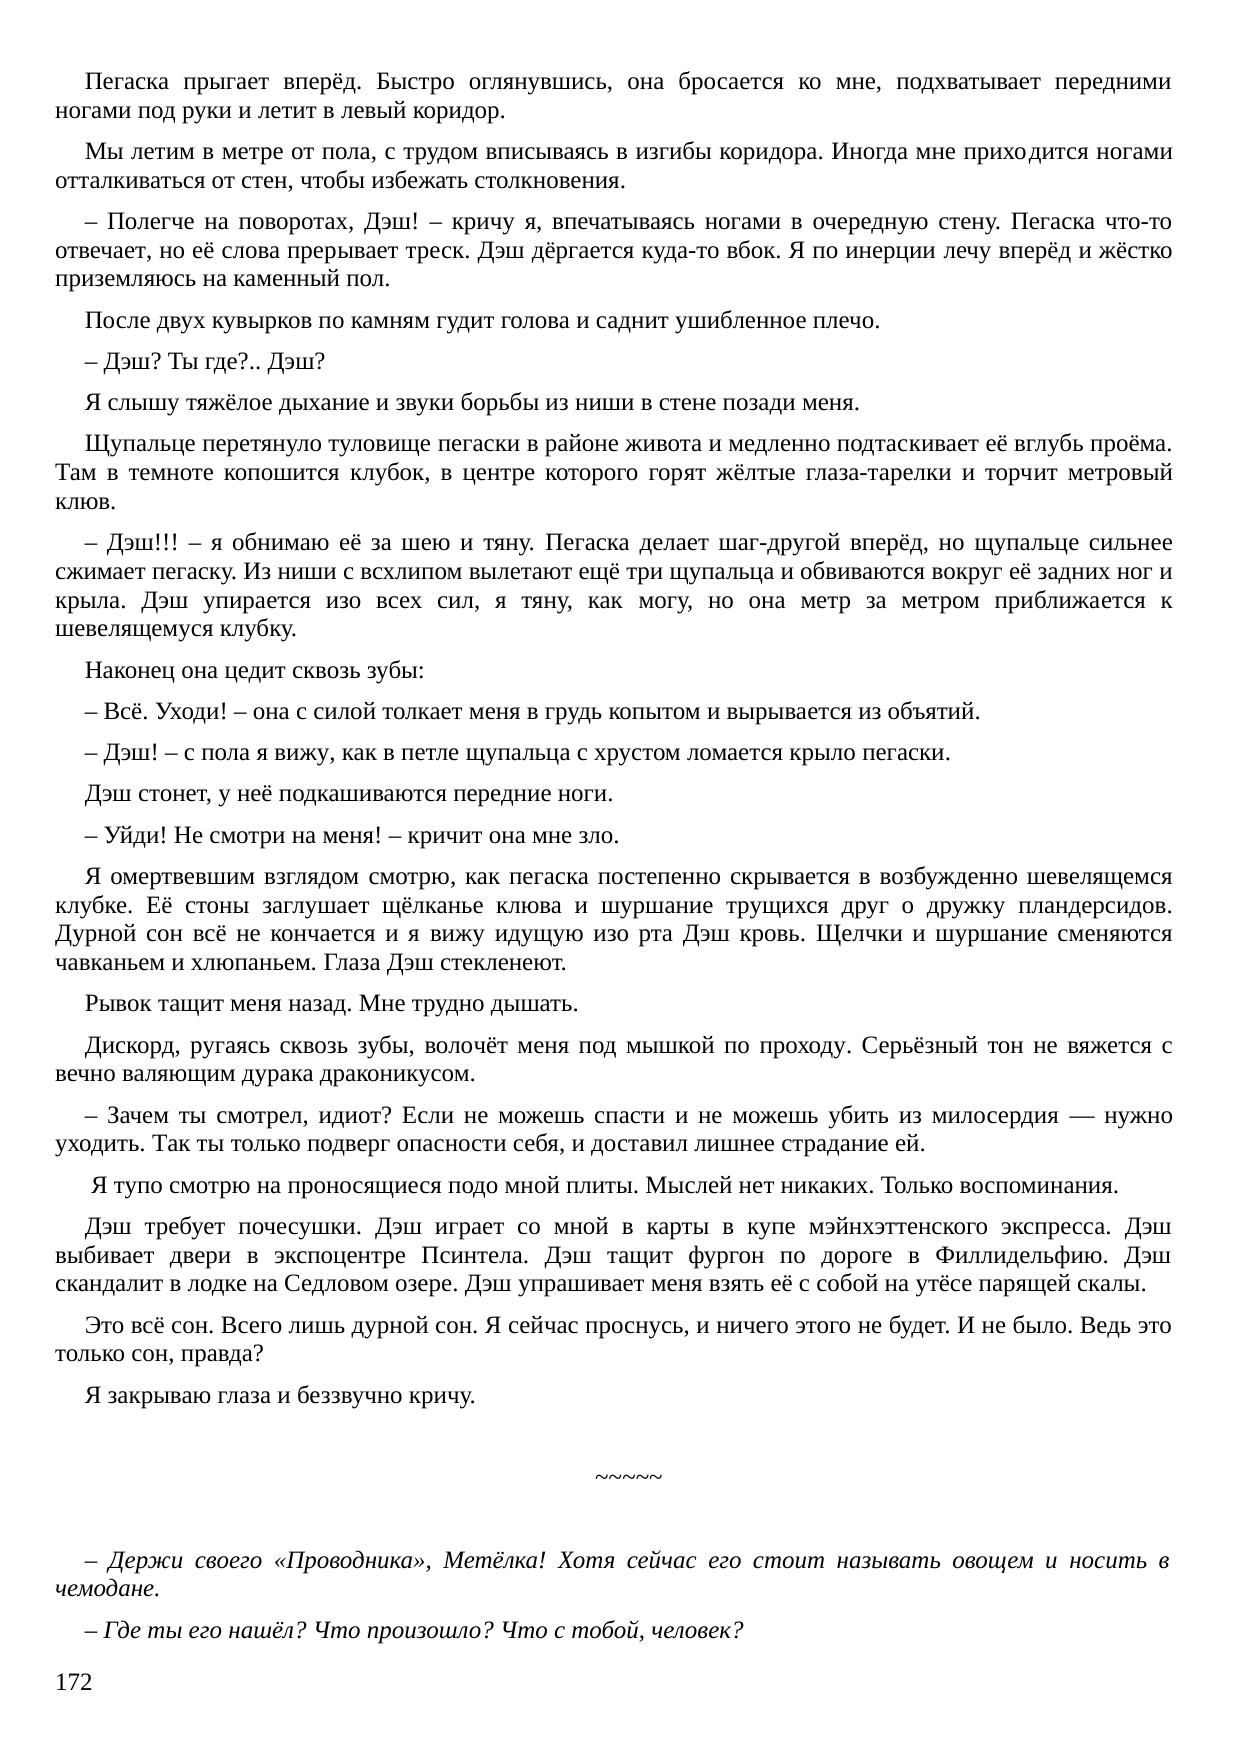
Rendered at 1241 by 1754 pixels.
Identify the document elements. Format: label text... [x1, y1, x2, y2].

text Я закрываю глаза и беззвучно кричу. [55, 1380, 1173, 1408]
text Я омертвевшим взглядом смотрю, как пегаска постепенно скрывается в возбужденно шевелящемся клубке. Её стоны заглушает щёлканье клюва и шуршание трущихся друг о дружку пландерсидов. Дурной сон всё не кончается и я вижу идущую изо рта Дэш кровь. Щелчки и шуршание сменяются чавканьем и хлюпаньем. Глаза Дэш стекленеют. [55, 861, 1173, 976]
text Мы летим в метре от пола, с трудом вписываясь в изгибы коридора. Иногда мне приходится ногами отталкиваться от стен, чтобы избежать столкновения. [55, 136, 1173, 193]
text Щупальце перетянуло туловище пегаски в районе живота и медленно подтаскивает её вглубь проёма. Там в темноте копошится клубок, в центре которого горят жёлтые глаза-тарелки и торчит метровый клюв. [55, 428, 1173, 515]
text Пегаска прыгает вперёд. Быстро оглянувшись, она бросается ко мне, подхватывает передними ногами под руки и летит в левый коридор. [55, 66, 1173, 123]
text – Дэш? Ты где?.. Дэш? [55, 346, 1173, 375]
text Дискорд, ругаясь сквозь зубы, волочёт меня под мышкой по проходу. Серьёзный тон не вяжется с вечно валяющим дурака драконикусом. [55, 1030, 1173, 1087]
text Дэш стонет, у неё подкашиваются передние ноги. [55, 778, 1173, 807]
text Наконец она цедит сквозь зубы: [55, 655, 1173, 683]
text – Где ты его нашёл? Что произошло? Что с тобой, человек? [55, 1615, 1173, 1643]
text – Дэш! – с пола я вижу, как в петле щупальца с хрустом ломается крыло пегаски. [55, 737, 1173, 766]
text – Дэш!!! – я обнимаю её за шею и тяну. Пегаска делает шаг-другой вперёд, но щупальце сильнее сжимает пегаску. Из ниши с всхлипом вылетают ещё три щупальца и обвиваются вокруг её задних ног и крыла. Дэш упирается изо всех сил, я тяну, как могу, но она метр за метром приближается к шевелящемуся клубку. [55, 527, 1173, 642]
text – Всё. Уходи! – она с силой толкает меня в грудь копытом и вырывается из объятий. [55, 696, 1173, 725]
text Я тупо смотрю на проносящиеся подо мной плиты. Мыслей нет никаких. Только воспоминания. [55, 1170, 1173, 1198]
text – Уйди! Не смотри на меня! – кричит она мне зло. [55, 820, 1173, 848]
text Это всё сон. Всего лишь дурной сон. Я сейчас проснусь, и ничего этого не будет. И не было. Ведь это только сон, правда? [55, 1310, 1173, 1367]
text – Держи своего «Проводника», Метёлка! Хотя сейчас его стоит называть овощем и носить в чемодане. [55, 1545, 1173, 1602]
text ~~~~~ [55, 1462, 1173, 1491]
text – Полегче на поворотах, Дэш! – кричу я, впечатываясь ногами в очередную стену. Пегаска что-то отвечает, но её слова прерывает треск. Дэш дёргается куда-то вбок. Я по инерции лечу вперёд и жёстко приземляюсь на каменный пол. [55, 206, 1173, 292]
text – Зачем ты смотрел, идиот? Если не можешь спасти и не можешь убить из милосердия — нужно уходить. Так ты только подверг опасности себя, и доставил лишнее страдание ей. [55, 1100, 1173, 1157]
text Дэш требует почесушки. Дэш играет со мной в карты в купе мэйнхэттенского экспресса. Дэш выбивает двери в экспоцентре Псинтела. Дэш тащит фургон по дороге в Филлидельфию. Дэш скандалит в лодке на Седловом озере. Дэш упрашивает меня взять её с собой на утёсе парящей скалы. [55, 1211, 1173, 1297]
text Я слышу тяжёлое дыхание и звуки борьбы из ниши в стене позади меня. [55, 387, 1173, 416]
text Рывок тащит меня назад. Мне трудно дышать. [55, 988, 1173, 1017]
text После двух кувырков по камням гудит голова и саднит ушибленное плечо. [55, 305, 1173, 333]
